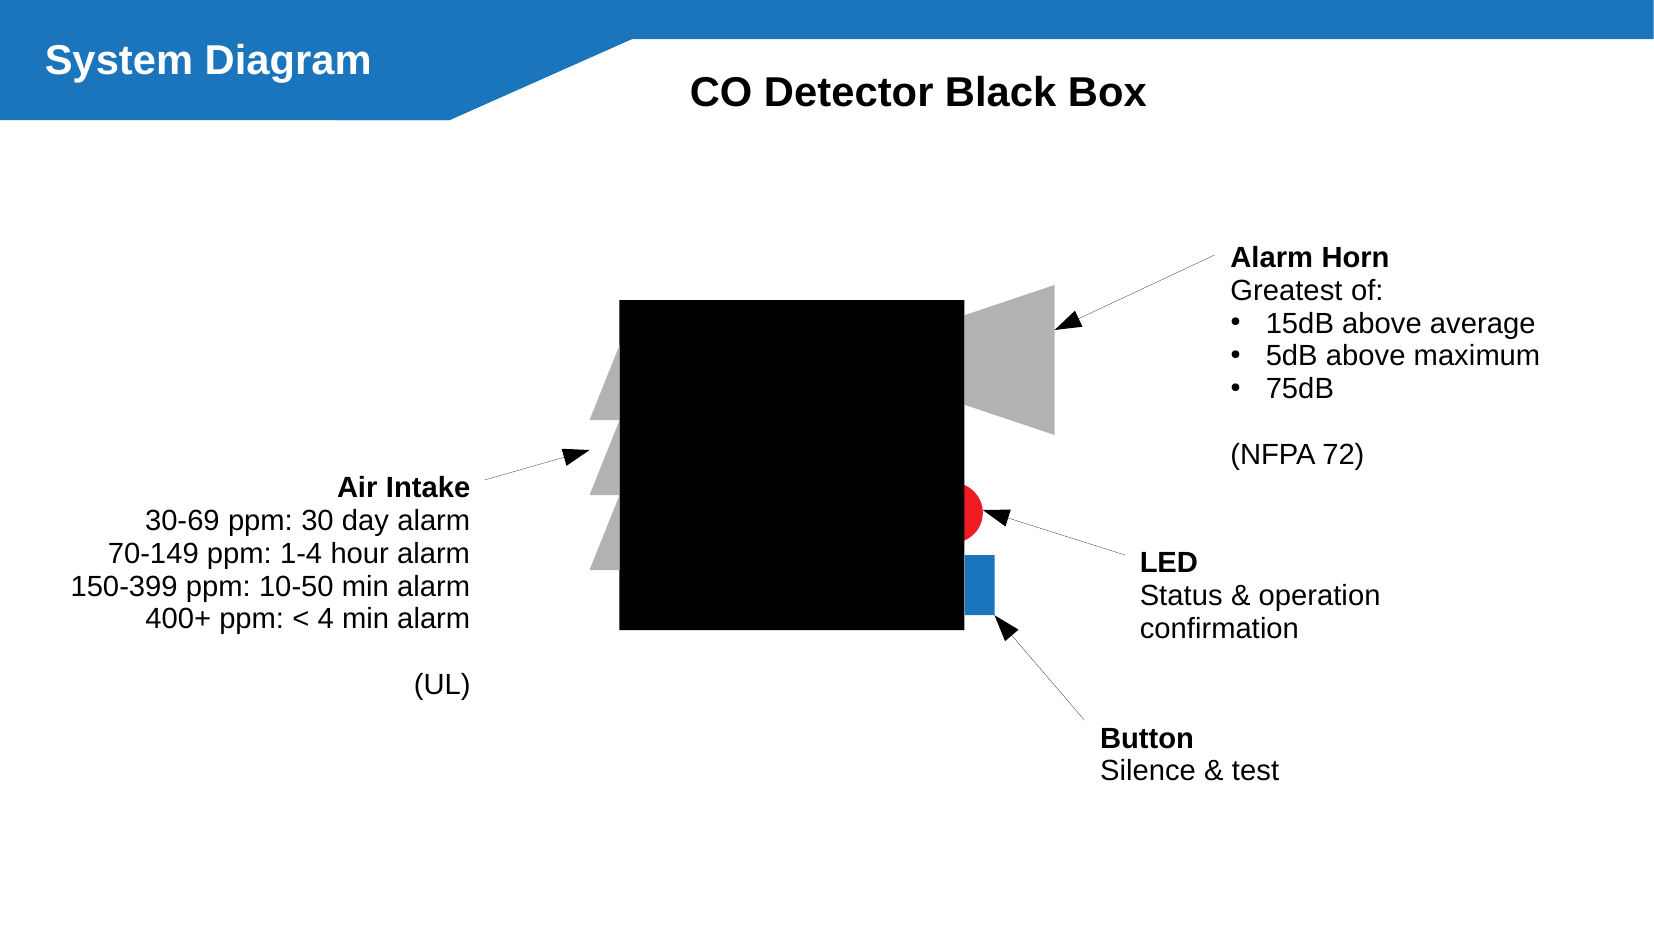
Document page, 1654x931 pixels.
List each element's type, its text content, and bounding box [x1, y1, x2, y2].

text_box Button Silence & test [1085, 671, 1386, 837]
text_box Alarm Horn Greatest of: 15dB above average 5dB above maximum 75dB (NFPA 72) [1235, 228, 1536, 484]
text_box CO Detector Black Box [675, 45, 1516, 140]
text_box LED Status & operation confirmation [1125, 470, 1471, 721]
text_box [589, 284, 1055, 631]
text_box Air Intake 30-69 ppm: 30 day alarm 70-149 ppm: 1-4 hour alarm 150-399 ppm: 10-50 min alarm 400+ ppm: < 4 min alarm (UL) [80, 473, 486, 699]
text_box System Diagram [30, 0, 541, 121]
